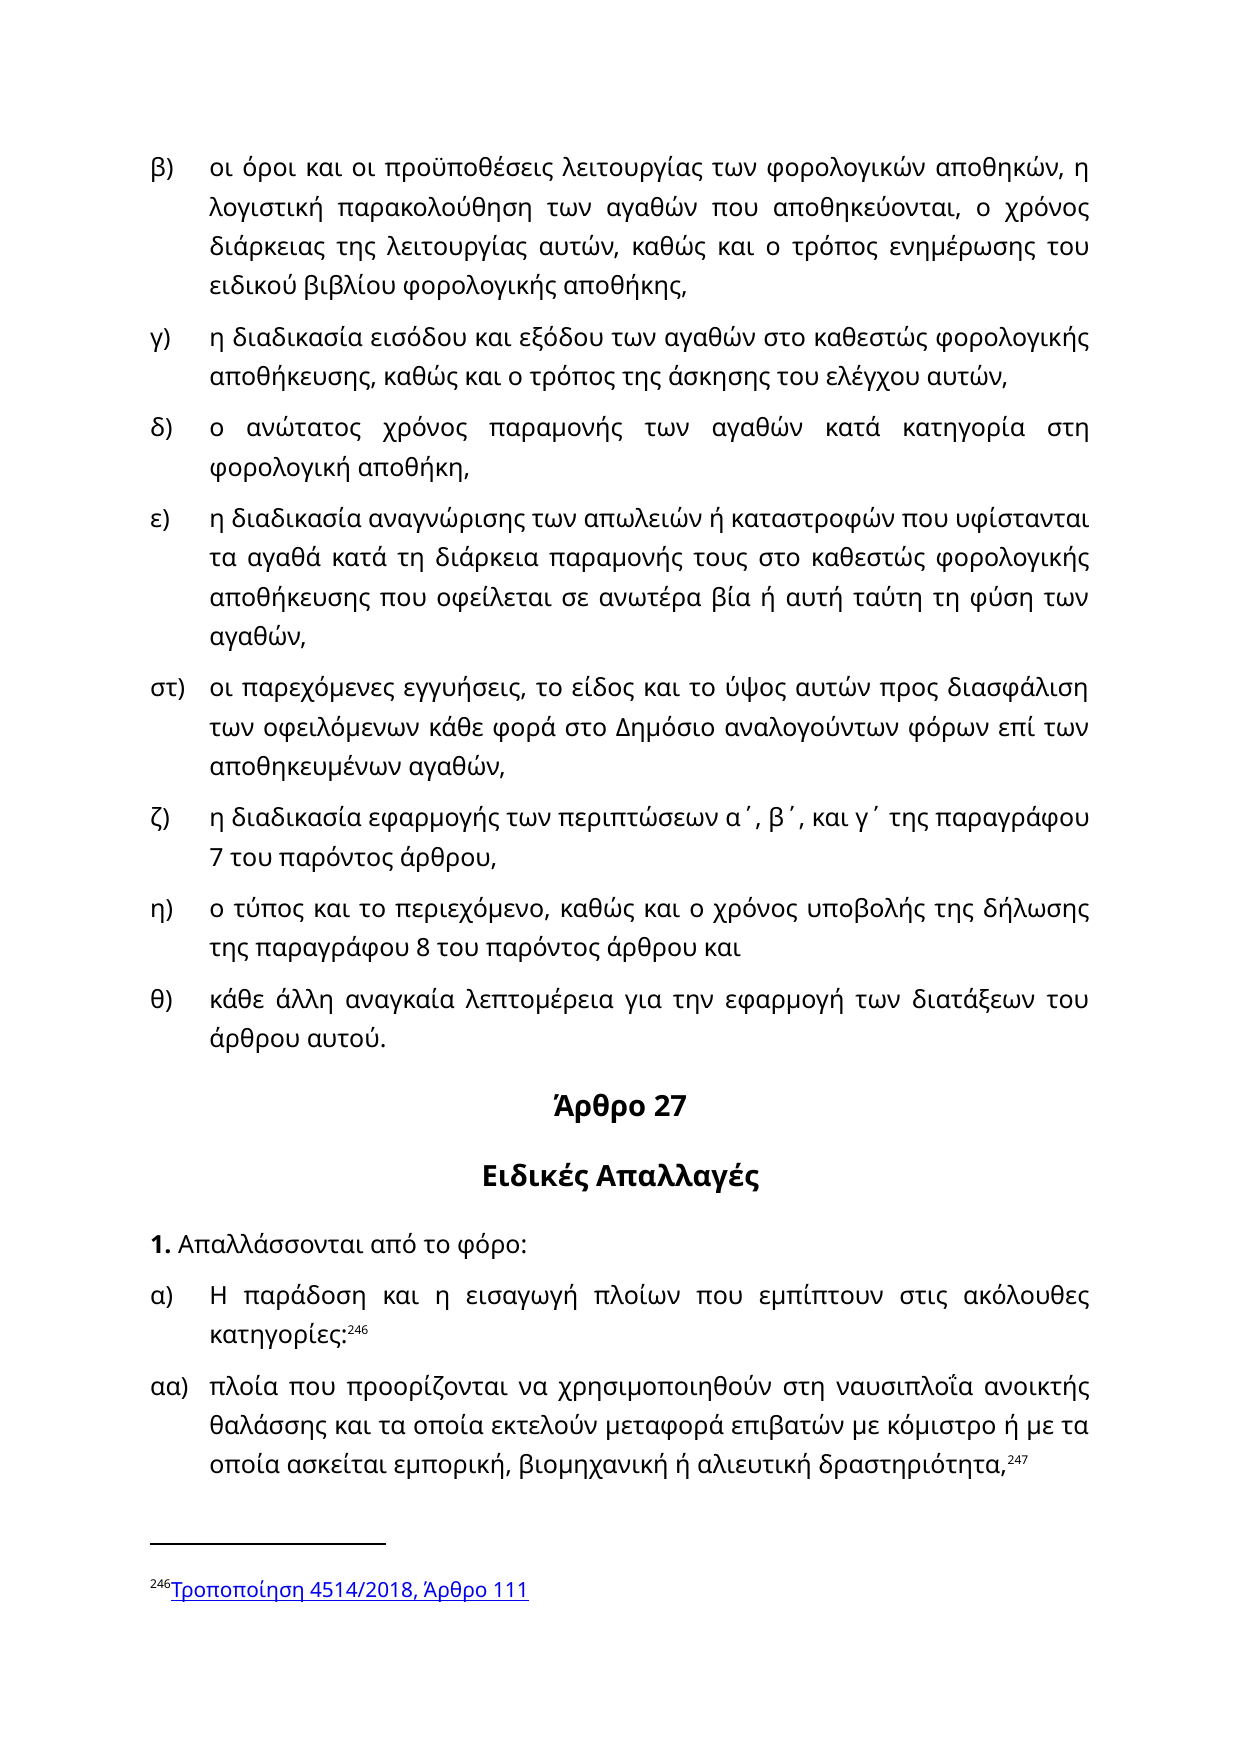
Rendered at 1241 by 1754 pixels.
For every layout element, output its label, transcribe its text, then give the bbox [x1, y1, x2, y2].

list η) ο τύπος και το περιεχόμενο, καθώς και ο χρόνος υποβολής της δήλωσης της παραγράφου 8 του παρόντος άρθρου και [150, 891, 1090, 964]
list ε) η διαδικασία αναγνώρισης των απωλειών ή καταστροφών που υφίστανται τα αγαθά κατά τη διάρκεια παραμονής τους στο καθεστώς φορολογικής αποθήκευσης που οφείλεται σε ανωτέρα βία ή αυτή ταύτη τη φύση των αγαθών, [150, 501, 1090, 652]
text Τροποποίηση 4514/2018, Άρθρο 111 [150, 1576, 1090, 1604]
list α) H παράδοση και η εισαγωγή πλοίων που εμπίπτουν στις ακόλουθες κατηγορίες: [150, 1278, 1090, 1351]
list αα) πλοία που προορίζονται να χρησιμοποιηθούν στη ναυσιπλοΐα ανοικτής θαλάσσης και τα οποία εκτελούν μεταφορά επιβατών με κόμιστρο ή με τα οποία ασκείται εμπορική, βιομηχανική ή αλιευτική δραστηριότητα, [150, 1369, 1090, 1481]
list θ) κάθε άλλη αναγκαία λεπτομέρεια για την εφαρμογή των διατάξεων του άρθρου αυτού. [150, 982, 1090, 1055]
list στ) οι παρεχόμενες εγγυήσεις, το είδος και το ύψος αυτών προς διασφάλιση των οφειλόμενων κάθε φορά στο Δημόσιο αναλογούντων φόρων επί των αποθηκευμένων αγαθών, [150, 670, 1090, 782]
list β) οι όροι και οι προϋποθέσεις λειτουργίας των φορολογικών αποθηκών, η λογιστική παρακολούθηση των αγαθών που αποθηκεύονται, ο χρόνος διάρκειας της λειτουργίας αυτών, καθώς και ο τρόπος ενημέρωσης του ειδικού βιβλίου φορολογικής αποθήκης, [150, 150, 1090, 302]
list δ) ο ανώτατος χρόνος παραμονής των αγαθών κατά κατηγορία στη φορολογική αποθήκη, [150, 410, 1090, 483]
list ζ) η διαδικασία εφαρμογής των περιπτώσεων α΄, β΄, και γ΄ της παραγράφου 7 του παρόντος άρθρου, [150, 800, 1090, 873]
text 1. Απαλλάσσονται από το φόρο: [150, 1226, 1090, 1260]
subtitle Ειδικές Απαλλαγές [150, 1156, 1090, 1195]
subtitle Άρθρο 27 [150, 1085, 1090, 1125]
list γ) η διαδικασία εισόδου και εξόδου των αγαθών στο καθεστώς φορολογικής αποθήκευσης, καθώς και ο τρόπος της άσκησης του ελέγχου αυτών, [150, 319, 1090, 392]
